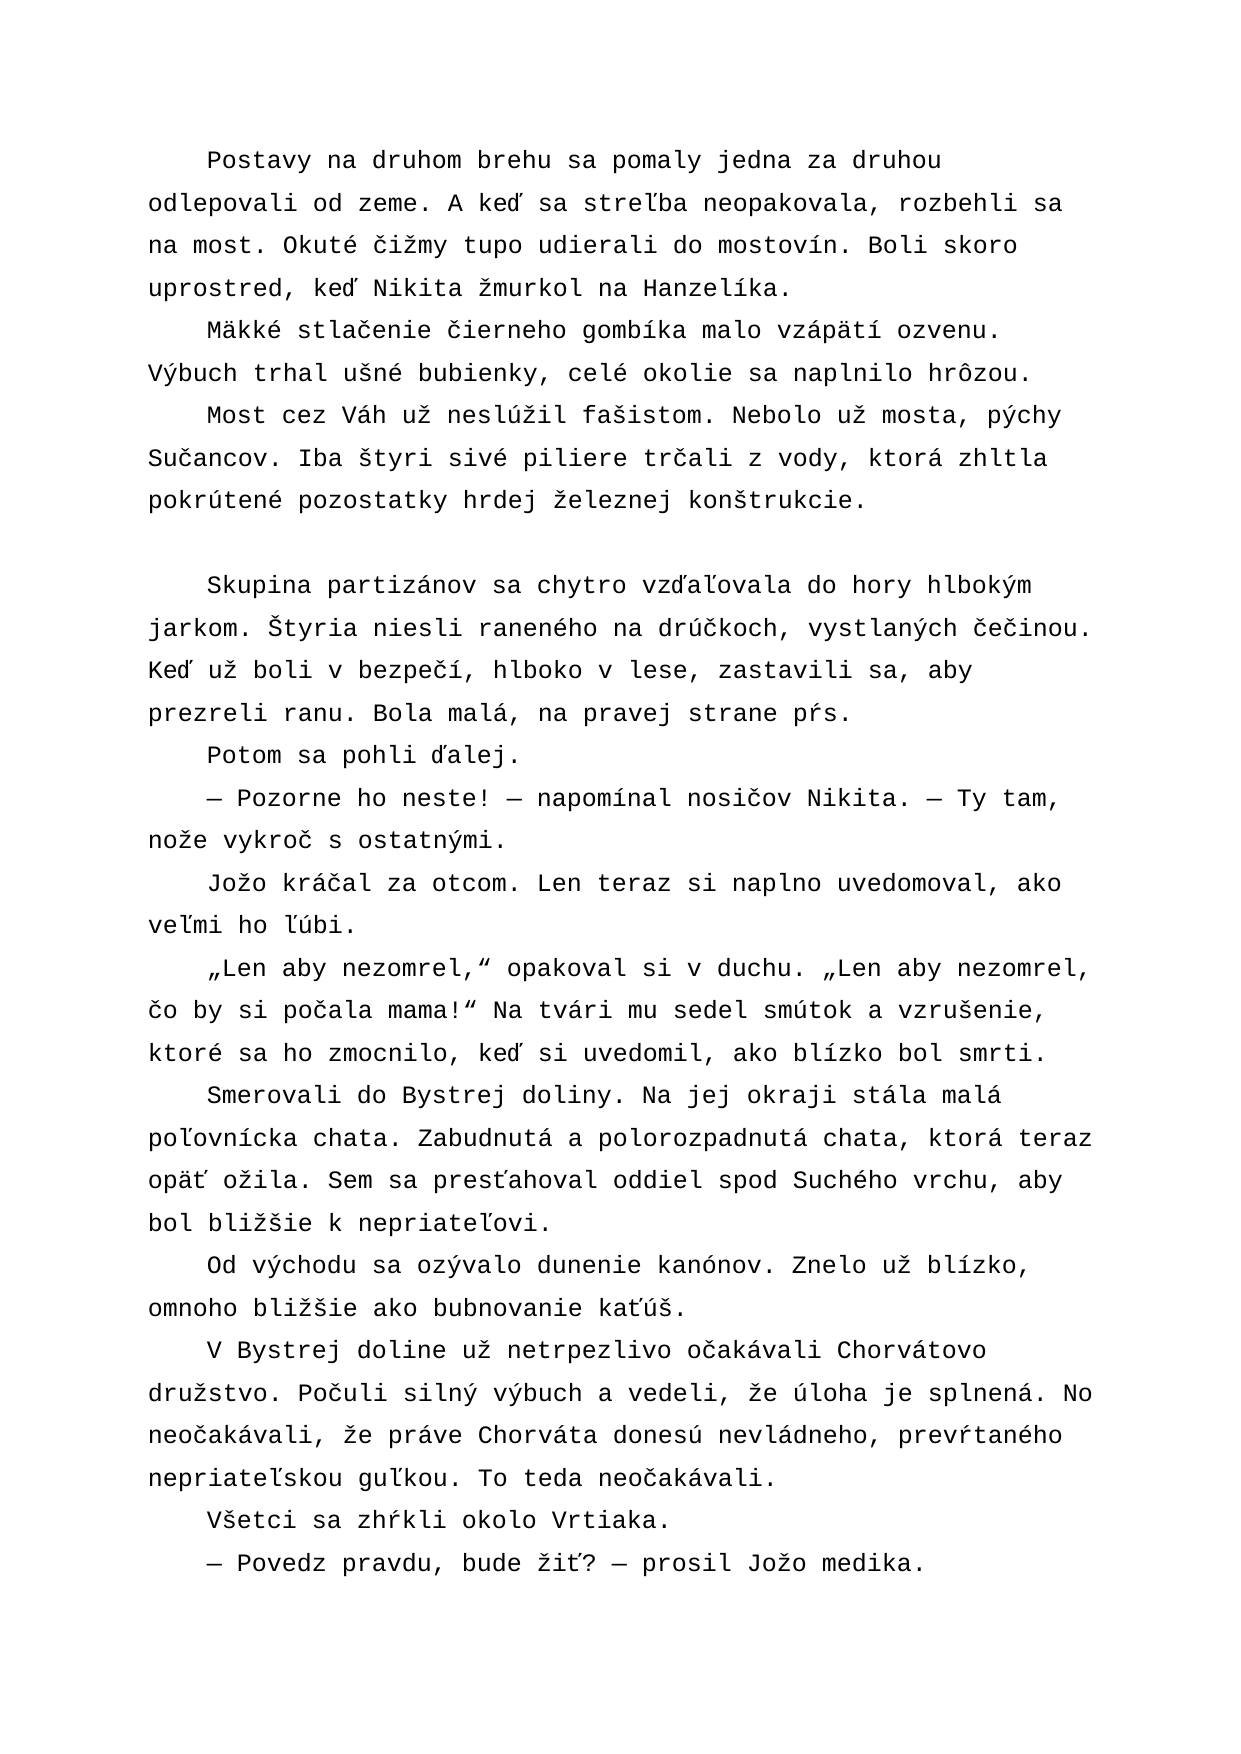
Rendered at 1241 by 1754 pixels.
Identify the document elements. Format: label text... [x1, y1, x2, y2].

text — Pozorne ho neste! — napomínal nosičov Nikita. — Ty tam, nože vykroč s ostatnými. [148, 785, 1093, 856]
text Všetci sa zhŕkli okolo Vrtiaka. [148, 1508, 1093, 1536]
text „Len aby nezomrel,“ opakoval si v duchu. „Len aby nezomrel, čo by si počala mama!“ Na tvári mu sedel smútok a vzrušenie, ktoré sa ho zmocnilo, keď si uvedomil, ako blízko bol smrti. [148, 955, 1093, 1068]
text Od východu sa ozývalo dunenie kanónov. Znelo už blízko, omnoho bližšie ako bubnovanie kaťúš. [148, 1253, 1093, 1323]
text Mäkké stlačenie čierneho gombíka malo vzápätí ozvenu. Výbuch trhal ušné bubienky, celé okolie sa naplnilo hrôzou. [148, 318, 1093, 388]
text Jožo kráčal za otcom. Len teraz si naplno uvedomoval, ako veľmi ho ľúbi. [148, 870, 1093, 941]
text Skupina partizánov sa chytro vzďaľovala do hory hlbokým jarkom. Štyria niesli raneného na drúčkoch, vystlaných čečinou. Keď už boli v bezpečí, hlboko v lese, zastavili sa, aby prezreli ranu. Bola malá, na pravej strane pŕs. [148, 573, 1093, 728]
text Potom sa pohli ďalej. [148, 743, 1093, 771]
text Smerovali do Bystrej doliny. Na jej okraji stála malá poľovnícka chata. Zabudnutá a polorozpadnutá chata, ktorá teraz opäť ožila. Sem sa presťahoval oddiel spod Suchého vrchu, aby bol bližšie k nepriateľovi. [148, 1083, 1093, 1238]
text V Bystrej doline už netrpezlivo očakávali Chorvátovo družstvo. Počuli silný výbuch a vedeli, že úloha je splnená. No neočakávali, že práve Chorváta donesú nevládneho, prevŕtaného nepriateľskou guľkou. To teda neočakávali. [148, 1338, 1093, 1493]
text Most cez Váh už neslúžil fašistom. Nebolo už mosta, pýchy Sučancov. Iba štyri sivé piliere trčali z vody, ktorá zhltla pokrútené pozostatky hrdej železnej konštrukcie. [148, 403, 1093, 516]
text — Povedz pravdu, bude žiť? — prosil Jožo medika. [148, 1550, 1093, 1578]
text Postavy na druhom brehu sa pomaly jedna za druhou odlepovali od zeme. A keď sa streľba neopakovala, rozbehli sa na most. Okuté čižmy tupo udierali do mostovín. Boli skoro uprostred, keď Nikita žmurkol na Hanzelíka. [148, 148, 1093, 303]
